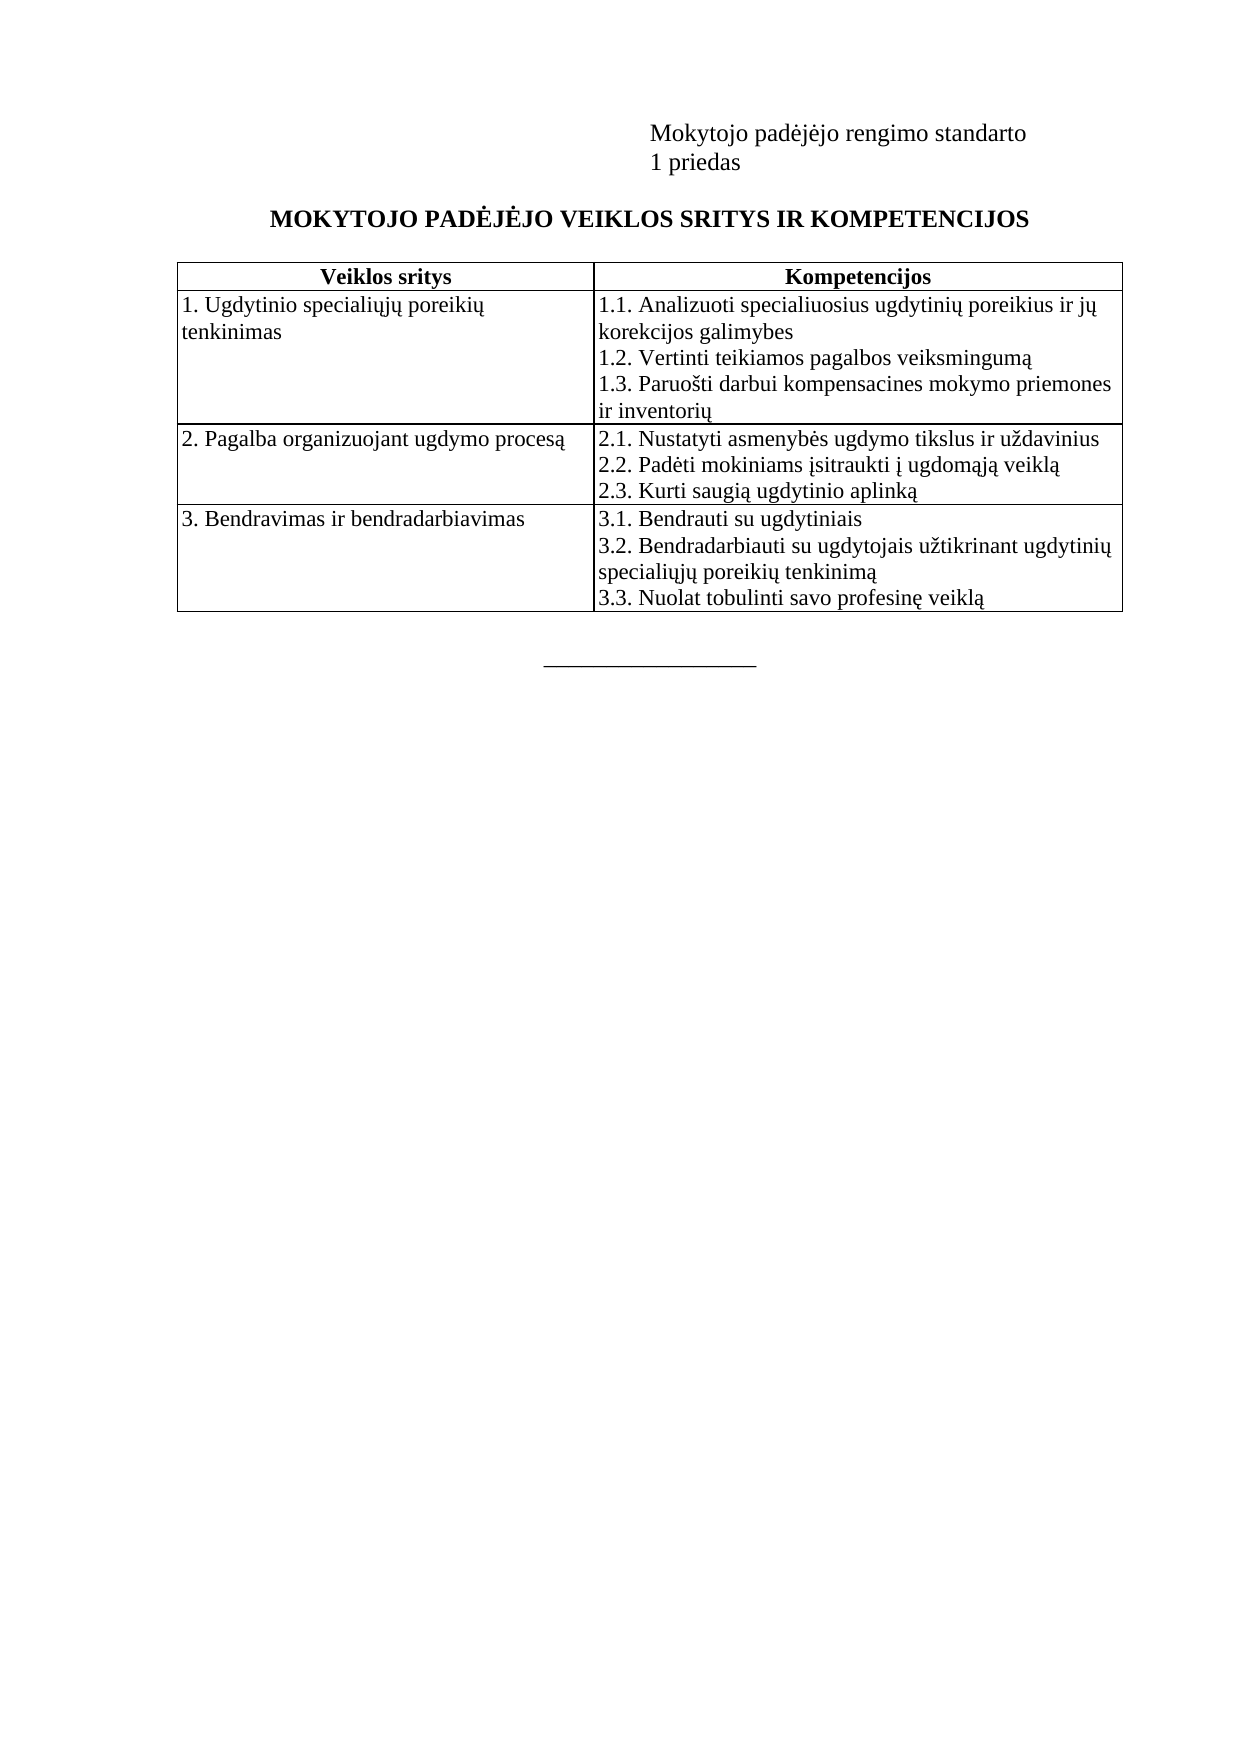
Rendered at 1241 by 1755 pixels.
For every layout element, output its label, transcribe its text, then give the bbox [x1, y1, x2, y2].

text Mokytojo padėjėjo rengimo standarto [649, 118, 1122, 147]
text 1 priedas [649, 147, 1122, 176]
table_cell 1.1. Analizuoti specialiuosius ugdytinių poreikius ir jų korekcijos galimybes 1.2. Vertinti teikiamos pagalbos veiksmingumą 1.3. Paruošti darbui kompensacines mokymo priemones ir inventorių [595, 291, 1122, 423]
table_cell 2. Pagalba organizuojant ugdymo procesą [178, 425, 593, 504]
table_cell 2.1. Nustatyti asmenybės ugdymo tikslus ir uždavinius 2.2. Padėti mokiniams įsitraukti į ugdomąją veiklą 2.3. Kurti saugią ugdytinio aplinką [595, 425, 1122, 504]
table_cell 1. Ugdytinio specialiųjų poreikių tenkinimas [178, 291, 593, 423]
table_cell 3.1. Bendrauti su ugdytiniais 3.2. Bendradarbiauti su ugdytojais užtikrinant ugdytinių specialiųjų poreikių tenkinimą 3.3. Nuolat tobulinti savo profesinę veiklą [595, 505, 1122, 611]
table_header Kompetencijos [595, 263, 1122, 290]
table_cell 3. Bendravimas ir bendradarbiavimas [178, 505, 593, 611]
text _________________ [177, 641, 1122, 670]
text MOKYTOJO PADĖJĖJO VEIKLOS SRITYS IR KOMPETENCIJOS [177, 204, 1122, 233]
table_header Veiklos sritys [178, 263, 593, 290]
